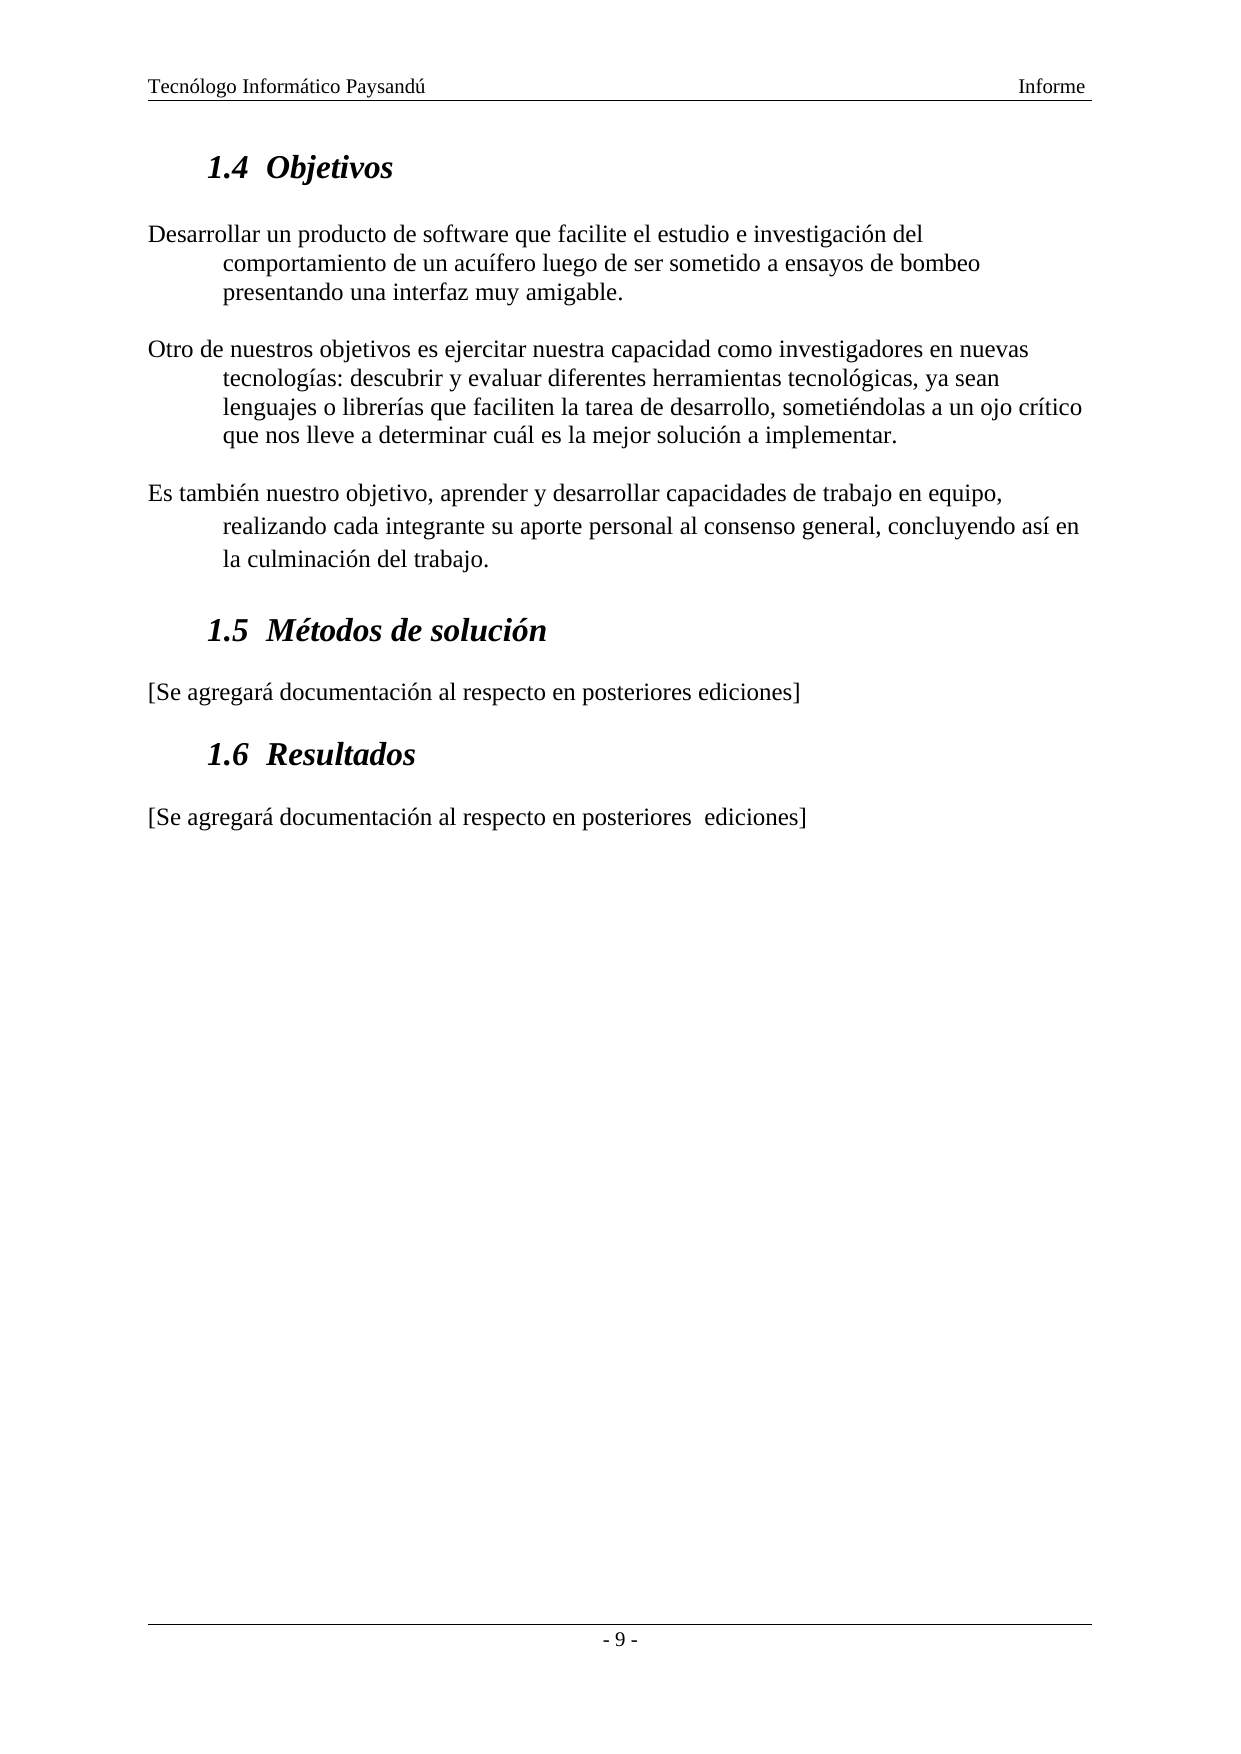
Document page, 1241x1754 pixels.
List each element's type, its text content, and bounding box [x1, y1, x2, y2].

text [Se agregará documentación al respecto en posteriores ediciones] [148, 677, 1092, 706]
text Otro de nuestros objetivos es ejercitar nuestra capacidad como investigadores en nuevas tecnologías: descubrir y evaluar diferentes herramientas tecnológicas, ya sean lenguajes o librerías que faciliten la tarea de desarrollo, sometiéndolas a un ojo crítico que nos lleve a determinar cuál es la mejor solución a implementar. [148, 334, 1092, 449]
text Desarrollar un producto de software que facilite el estudio e investigación del comportamiento de un acuífero luego de ser sometido a ensayos de bombeo presentando una interfaz muy amigable. [148, 219, 1092, 305]
text [Se agregará documentación al respecto en posteriores ediciones] [148, 802, 1092, 830]
subtitle Objetivos [207, 148, 1092, 186]
subtitle Resultados [207, 734, 1092, 773]
subtitle Métodos de solución [207, 610, 1092, 648]
text Es también nuestro objetivo, aprender y desarrollar capacidades de trabajo en equipo, realizando cada integrante su aporte personal al consenso general, concluyendo así en la culminación del trabajo. [148, 478, 1092, 573]
